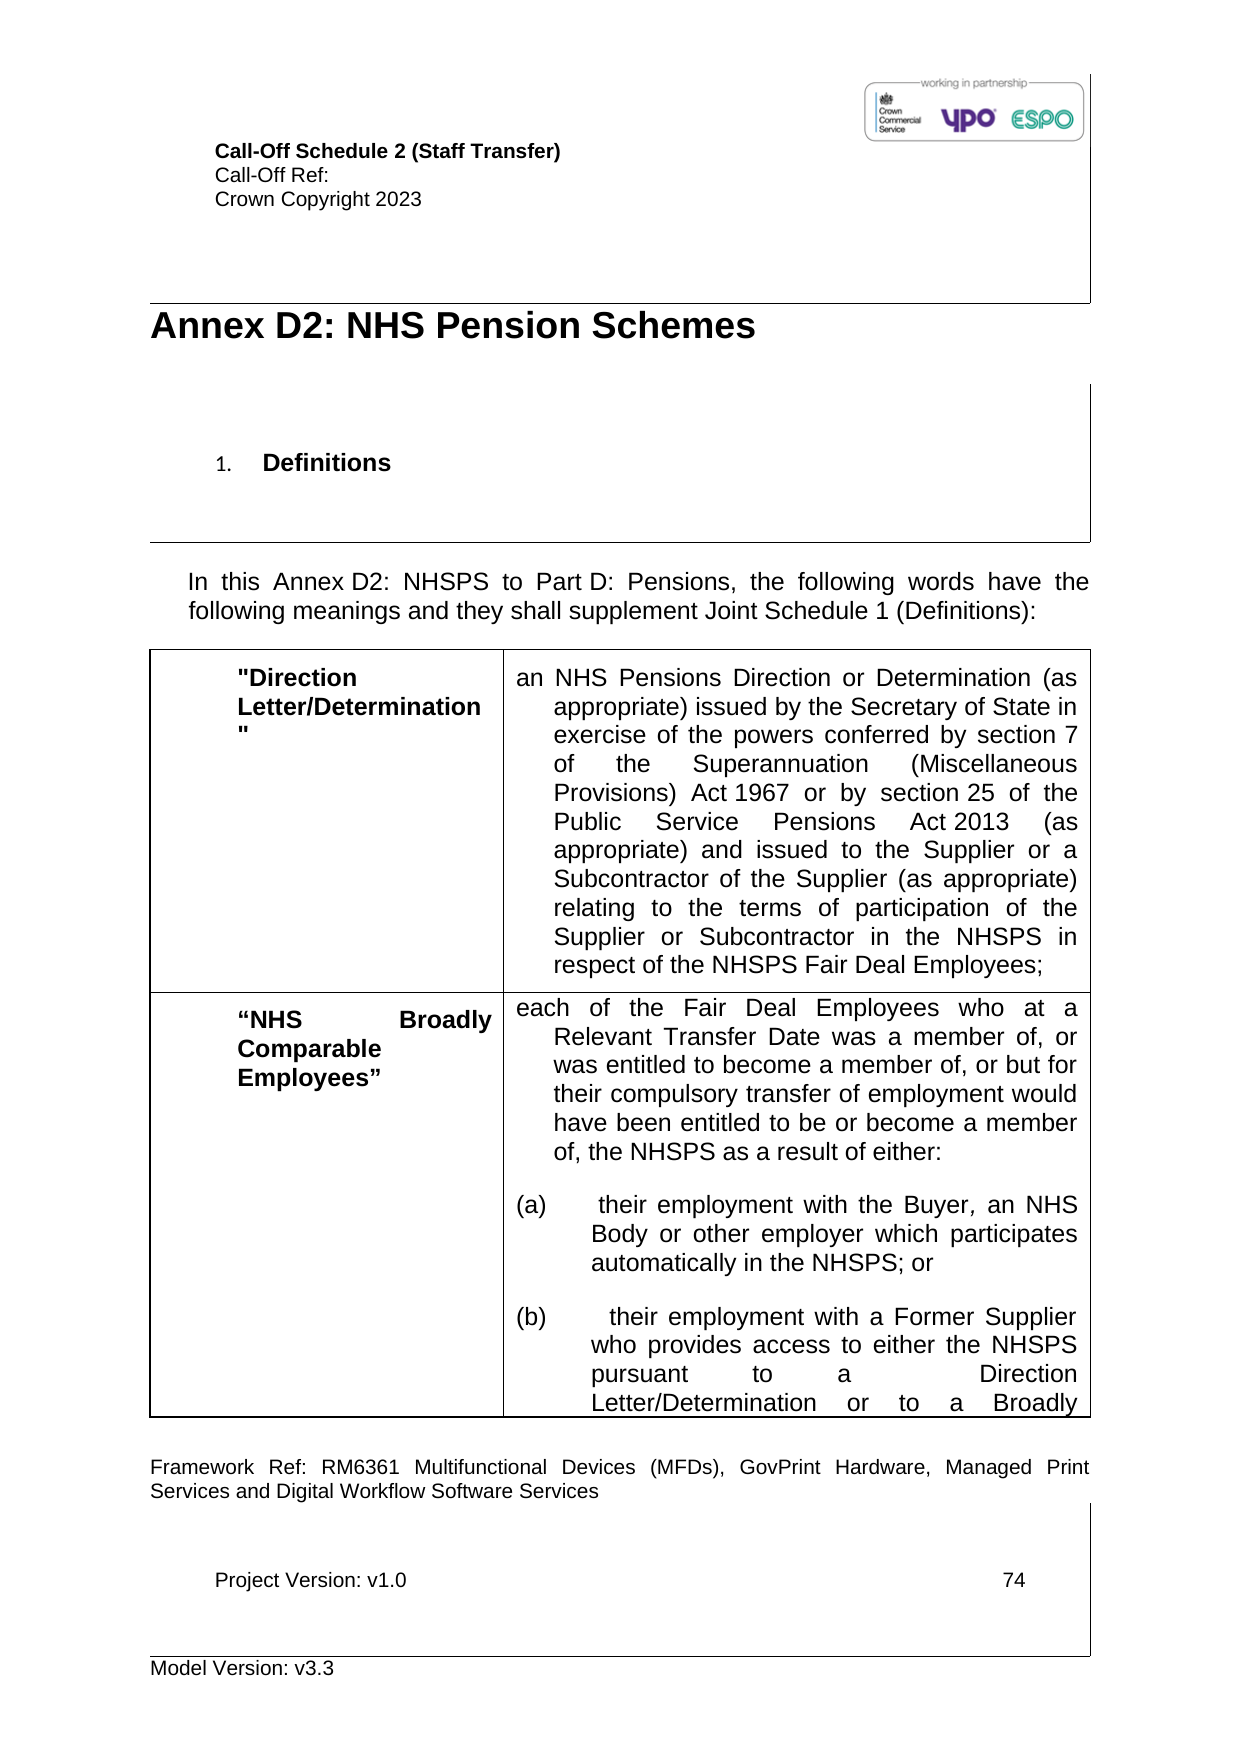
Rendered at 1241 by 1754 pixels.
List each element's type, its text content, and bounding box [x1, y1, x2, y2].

text In this Annex D2: NHSPS to Part D: Pensions, the following words have the following meanings and they shall supplement Joint Schedule 1 (Definitions): [187, 567, 1090, 624]
table_header an NHS Pensions Direction or Determination (as appropriate) issued by the Secretary of State in exercise of the powers conferred by section 7 of the Superannuation (Miscellaneous Provisions) Act 1967 or by section 25 of the Public Service Pensions Act 2013 (as appropriate) and issued to the Supplier or a Subcontractor of the Supplier (as appropriate) relating to the terms of participation of the Supplier or Subcontractor in the NHSPS in respect of the NHSPS Fair Deal Employees; [504, 650, 1090, 992]
table_header "Direction Letter/Determination" [151, 650, 503, 992]
table_cell each of the Fair Deal Employees who at a Relevant Transfer Date was a member of, or was entitled to become a member of, or but for their compulsory transfer of employment would have been entitled to be or become a member of, the NHSPS as a result of either: (a) their employment with the Buyer, an NHS Body or other employer which participates automatically in the NHSPS; or (b) their employment with a Former Supplier who provides access to either the NHSPS pursuant to a Direction Letter/Determination or to a Broadly [504, 993, 1090, 1416]
table_cell “NHS Broadly Comparable Employees” [151, 993, 503, 1416]
text Annex D2: NHS Pension Schemes [150, 303, 1090, 346]
list Definitions [150, 383, 1090, 542]
